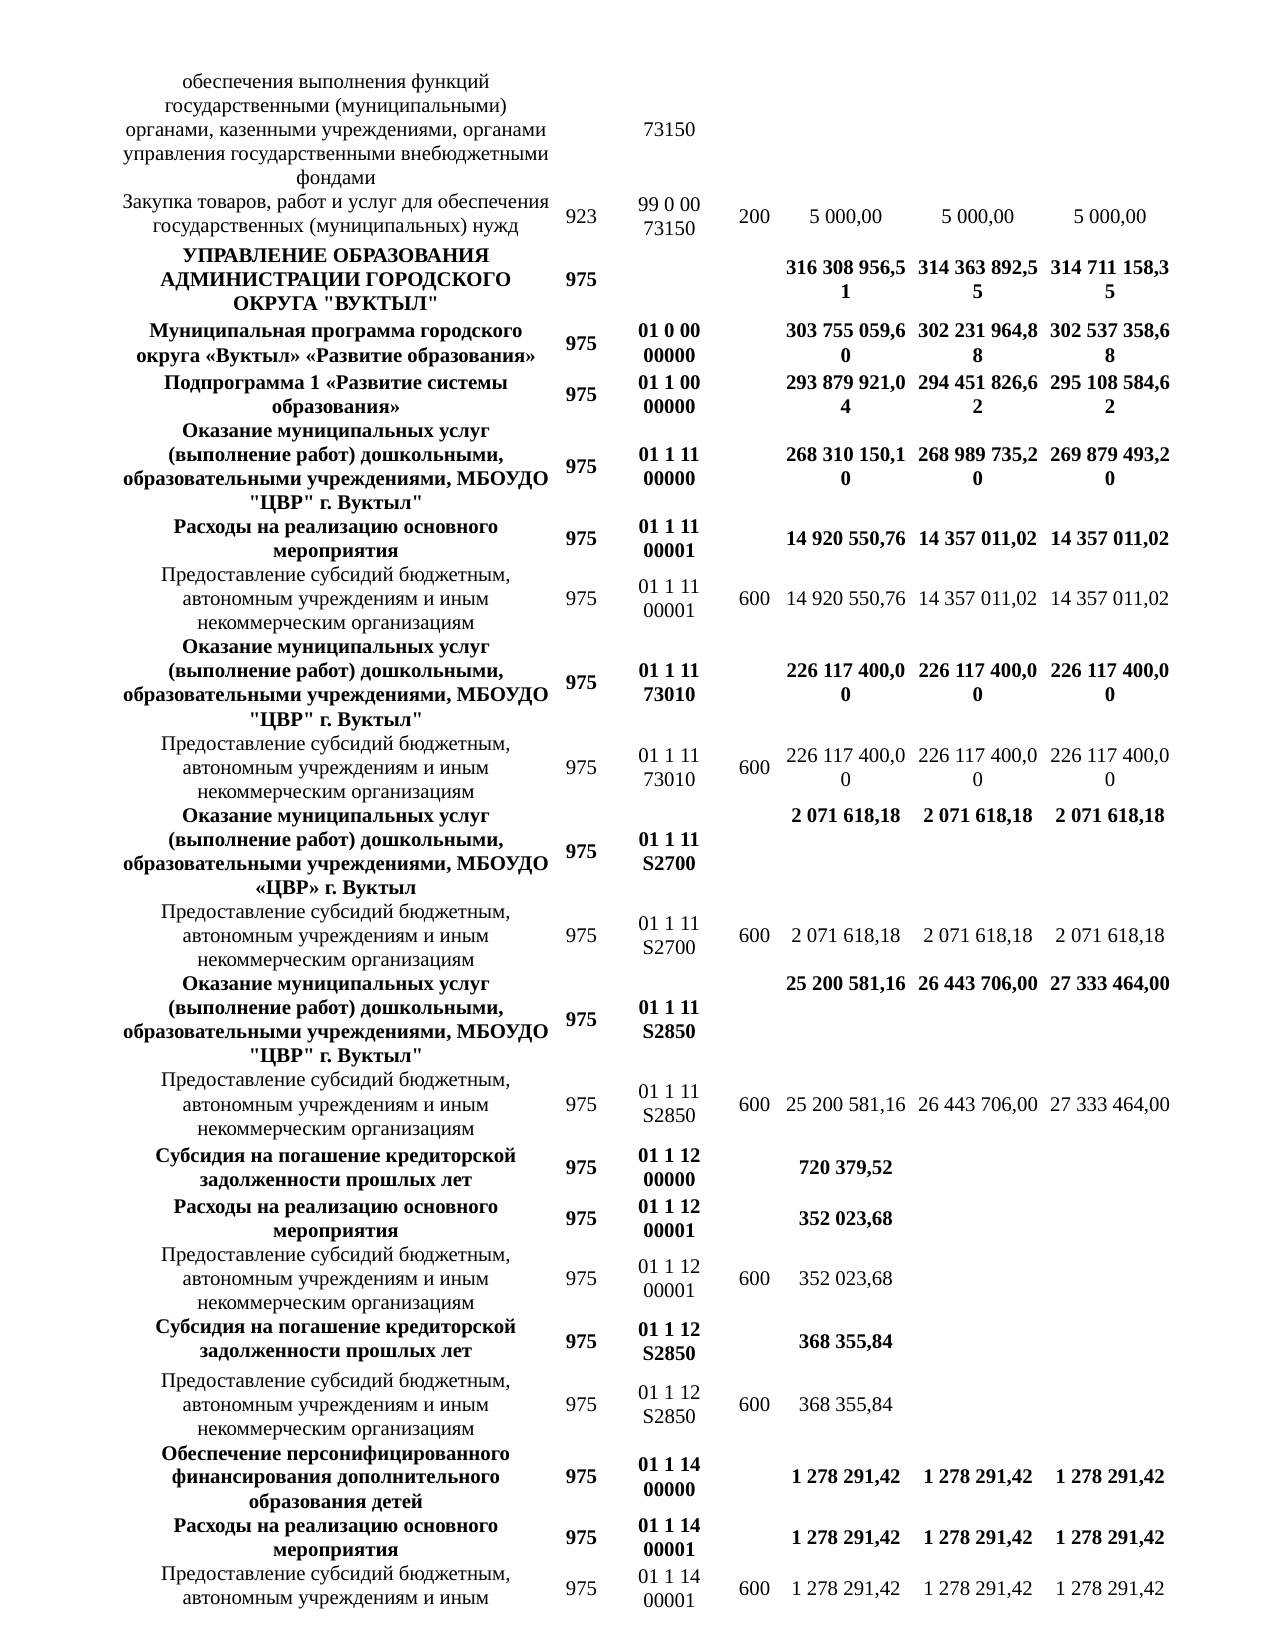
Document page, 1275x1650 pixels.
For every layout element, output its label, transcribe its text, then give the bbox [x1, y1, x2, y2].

table_cell 1 278 291,42 [912, 1513, 1044, 1561]
table_cell Муниципальная программа городского округа «Вуктыл» «Развитие образования» [118, 315, 553, 369]
table_cell [1044, 1194, 1176, 1242]
table_cell [729, 1314, 779, 1368]
table_cell 2 071 618,18 [1044, 803, 1176, 899]
table_cell 975 [553, 1440, 609, 1513]
table_cell Предоставление субсидий бюджетным, автономным учреждениям и иным некоммерческим организациям [118, 562, 553, 634]
table_cell 975 [553, 803, 609, 899]
table_cell 1 278 291,42 [912, 1561, 1044, 1615]
table_cell 01 0 00 00000 [609, 315, 729, 369]
table_cell 1 278 291,42 [1044, 1440, 1176, 1513]
table_cell 975 [553, 370, 609, 418]
table_cell 720 379,52 [780, 1140, 912, 1194]
table_cell [729, 803, 779, 899]
table_cell 200 [729, 189, 779, 243]
table_cell 600 [729, 562, 779, 634]
table_cell Предоставление субсидий бюджетным, автономным учреждениям и иным [118, 1561, 553, 1615]
table_cell УПРАВЛЕНИЕ ОБРАЗОВАНИЯ АДМИНИСТРАЦИИ ГОРОДСКОГО ОКРУГА "ВУКТЫЛ" [118, 243, 553, 315]
table_cell Подпрограмма 1 «Развитие системы образования» [118, 370, 553, 418]
table_cell [729, 1194, 779, 1242]
table_cell 226 117 400,00 [780, 634, 912, 731]
table_cell 01 1 14 00001 [609, 1513, 729, 1561]
table_cell 226 117 400,00 [1044, 731, 1176, 803]
table_cell 975 [553, 1314, 609, 1368]
table_cell 14 357 011,02 [1044, 562, 1176, 634]
table_cell 975 [553, 1513, 609, 1561]
table_cell 2 071 618,18 [780, 899, 912, 971]
table_cell 975 [553, 1368, 609, 1440]
table_cell [729, 634, 779, 731]
table_cell 975 [553, 971, 609, 1067]
table_cell 01 1 11 73010 [609, 731, 729, 803]
table_cell 975 [553, 899, 609, 971]
table_cell 14 920 550,76 [780, 562, 912, 634]
table_cell [729, 1513, 779, 1561]
table_cell 2 071 618,18 [780, 803, 912, 899]
table_cell 01 1 11 S2700 [609, 803, 729, 899]
table_cell 1 278 291,42 [912, 1440, 1044, 1513]
table_cell 352 023,68 [780, 1194, 912, 1242]
table_cell 01 1 11 S2850 [609, 1068, 729, 1139]
table_cell 975 [553, 315, 609, 369]
table_cell 975 [553, 1068, 609, 1139]
table_cell 1 278 291,42 [780, 1513, 912, 1561]
table_cell [729, 514, 779, 562]
table_cell 01 1 11 00000 [609, 418, 729, 514]
table_cell 975 [553, 514, 609, 562]
table_cell 27 333 464,00 [1044, 1068, 1176, 1139]
table_cell 1 278 291,42 [780, 1561, 912, 1615]
table_cell 600 [729, 1368, 779, 1440]
table_cell [729, 971, 779, 1067]
table_cell 01 1 12 S2850 [609, 1368, 729, 1440]
table_cell 975 [553, 243, 609, 315]
table_cell 368 355,84 [780, 1314, 912, 1368]
table_cell [1044, 1368, 1176, 1440]
table_cell 316 308 956,51 [780, 243, 912, 315]
table_cell 975 [553, 1242, 609, 1314]
table_cell 295 108 584,62 [1044, 370, 1176, 418]
table_cell 01 1 11 00001 [609, 514, 729, 562]
table_cell [1044, 1242, 1176, 1314]
table_cell 226 117 400,00 [912, 731, 1044, 803]
table_cell 73150 [609, 69, 729, 189]
table_cell [609, 243, 729, 315]
table_cell [729, 69, 779, 189]
table_cell 975 [553, 562, 609, 634]
table_cell 1 278 291,42 [1044, 1561, 1176, 1615]
table_cell 975 [553, 1140, 609, 1194]
table_cell [729, 418, 779, 514]
table_cell Оказание муниципальных услуг (выполнение работ) дошкольными, образовательными учреждениями, МБОУДО «ЦВР» г. Вуктыл [118, 803, 553, 899]
table_cell [780, 69, 912, 189]
table_cell 268 310 150,10 [780, 418, 912, 514]
table_cell 975 [553, 731, 609, 803]
table_cell 01 1 12 S2850 [609, 1314, 729, 1368]
table_cell [729, 1140, 779, 1194]
table_cell 600 [729, 1561, 779, 1615]
table_cell 302 231 964,88 [912, 315, 1044, 369]
table_cell 975 [553, 418, 609, 514]
table_cell 5 000,00 [912, 189, 1044, 243]
table_cell 269 879 493,20 [1044, 418, 1176, 514]
table_cell 226 117 400,00 [780, 731, 912, 803]
table_cell 01 1 11 S2700 [609, 899, 729, 971]
table_cell Расходы на реализацию основного мероприятия [118, 1513, 553, 1561]
table_cell Предоставление субсидий бюджетным, автономным учреждениям и иным некоммерческим организациям [118, 1068, 553, 1139]
table_cell Предоставление субсидий бюджетным, автономным учреждениям и иным некоммерческим организациям [118, 1242, 553, 1314]
table_cell 26 443 706,00 [912, 1068, 1044, 1139]
table_cell Расходы на реализацию основного мероприятия [118, 1194, 553, 1242]
table_cell [912, 1242, 1044, 1314]
table_cell 14 357 011,02 [912, 514, 1044, 562]
table_cell 99 0 00 73150 [609, 189, 729, 243]
table_cell 01 1 14 00001 [609, 1561, 729, 1615]
table_cell Предоставление субсидий бюджетным, автономным учреждениям и иным некоммерческим организациям [118, 731, 553, 803]
table_cell [729, 243, 779, 315]
table_cell [912, 1368, 1044, 1440]
table_cell [729, 315, 779, 369]
table_cell [1044, 69, 1176, 189]
table_cell 303 755 059,60 [780, 315, 912, 369]
table_cell 01 1 11 73010 [609, 634, 729, 731]
table_cell 352 023,68 [780, 1242, 912, 1314]
table_cell [553, 69, 609, 189]
table_cell [729, 1440, 779, 1513]
table_cell 27 333 464,00 [1044, 971, 1176, 1067]
table_cell 975 [553, 1561, 609, 1615]
table_cell обеспечения выполнения функций государственными (муниципальными) органами, казенными учреждениями, органами управления государственными внебюджетными фондами [118, 69, 553, 189]
table_cell 923 [553, 189, 609, 243]
table_cell Субсидия на погашение кредиторской задолженности прошлых лет [118, 1314, 553, 1368]
table_cell 5 000,00 [780, 189, 912, 243]
table_cell 600 [729, 731, 779, 803]
table_cell [729, 370, 779, 418]
table_cell Предоставление субсидий бюджетным, автономным учреждениям и иным некоммерческим организациям [118, 1368, 553, 1440]
table_cell [912, 1314, 1044, 1368]
table_cell 314 363 892,55 [912, 243, 1044, 315]
table_cell 368 355,84 [780, 1368, 912, 1440]
table_cell 293 879 921,04 [780, 370, 912, 418]
table_cell 1 278 291,42 [1044, 1513, 1176, 1561]
table_cell 314 711 158,35 [1044, 243, 1176, 315]
table_cell [912, 1140, 1044, 1194]
table_cell Предоставление субсидий бюджетным, автономным учреждениям и иным некоммерческим организациям [118, 899, 553, 971]
table_cell Расходы на реализацию основного мероприятия [118, 514, 553, 562]
table_cell 1 278 291,42 [780, 1440, 912, 1513]
table_cell 600 [729, 899, 779, 971]
table_cell 01 1 12 00001 [609, 1242, 729, 1314]
table_cell 01 1 14 00000 [609, 1440, 729, 1513]
table_cell 2 071 618,18 [912, 899, 1044, 971]
table_cell Оказание муниципальных услуг (выполнение работ) дошкольными, образовательными учреждениями, МБОУДО "ЦВР" г. Вуктыл" [118, 418, 553, 514]
table_cell 14 357 011,02 [912, 562, 1044, 634]
table_cell 01 1 12 00000 [609, 1140, 729, 1194]
table_cell 268 989 735,20 [912, 418, 1044, 514]
table_cell Оказание муниципальных услуг (выполнение работ) дошкольными, образовательными учреждениями, МБОУДО "ЦВР" г. Вуктыл" [118, 634, 553, 731]
table_cell 600 [729, 1068, 779, 1139]
table_cell 226 117 400,00 [912, 634, 1044, 731]
table_cell [912, 69, 1044, 189]
table_cell 600 [729, 1242, 779, 1314]
table_cell 975 [553, 634, 609, 731]
table_cell 01 1 11 S2850 [609, 971, 729, 1067]
table_cell 25 200 581,16 [780, 1068, 912, 1139]
table_cell 14 357 011,02 [1044, 514, 1176, 562]
table_cell Обеспечение персонифицированного финансирования дополнительного образования детей [118, 1440, 553, 1513]
table_cell 26 443 706,00 [912, 971, 1044, 1067]
table_cell [1044, 1314, 1176, 1368]
table_cell Субсидия на погашение кредиторской задолженности прошлых лет [118, 1140, 553, 1194]
table_cell 5 000,00 [1044, 189, 1176, 243]
table_cell 2 071 618,18 [1044, 899, 1176, 971]
table_cell 01 1 00 00000 [609, 370, 729, 418]
table_cell 294 451 826,62 [912, 370, 1044, 418]
table_cell 25 200 581,16 [780, 971, 912, 1067]
table_cell [912, 1194, 1044, 1242]
table_cell 302 537 358,68 [1044, 315, 1176, 369]
table_cell 01 1 12 00001 [609, 1194, 729, 1242]
table_cell Оказание муниципальных услуг (выполнение работ) дошкольными, образовательными учреждениями, МБОУДО "ЦВР" г. Вуктыл" [118, 971, 553, 1067]
table_cell 2 071 618,18 [912, 803, 1044, 899]
table_cell 226 117 400,00 [1044, 634, 1176, 731]
table_cell Закупка товаров, работ и услуг для обеспечения государственных (муниципальных) нужд [118, 189, 553, 243]
table_cell [1044, 1140, 1176, 1194]
table_cell 01 1 11 00001 [609, 562, 729, 634]
table_cell 14 920 550,76 [780, 514, 912, 562]
table_cell 975 [553, 1194, 609, 1242]
